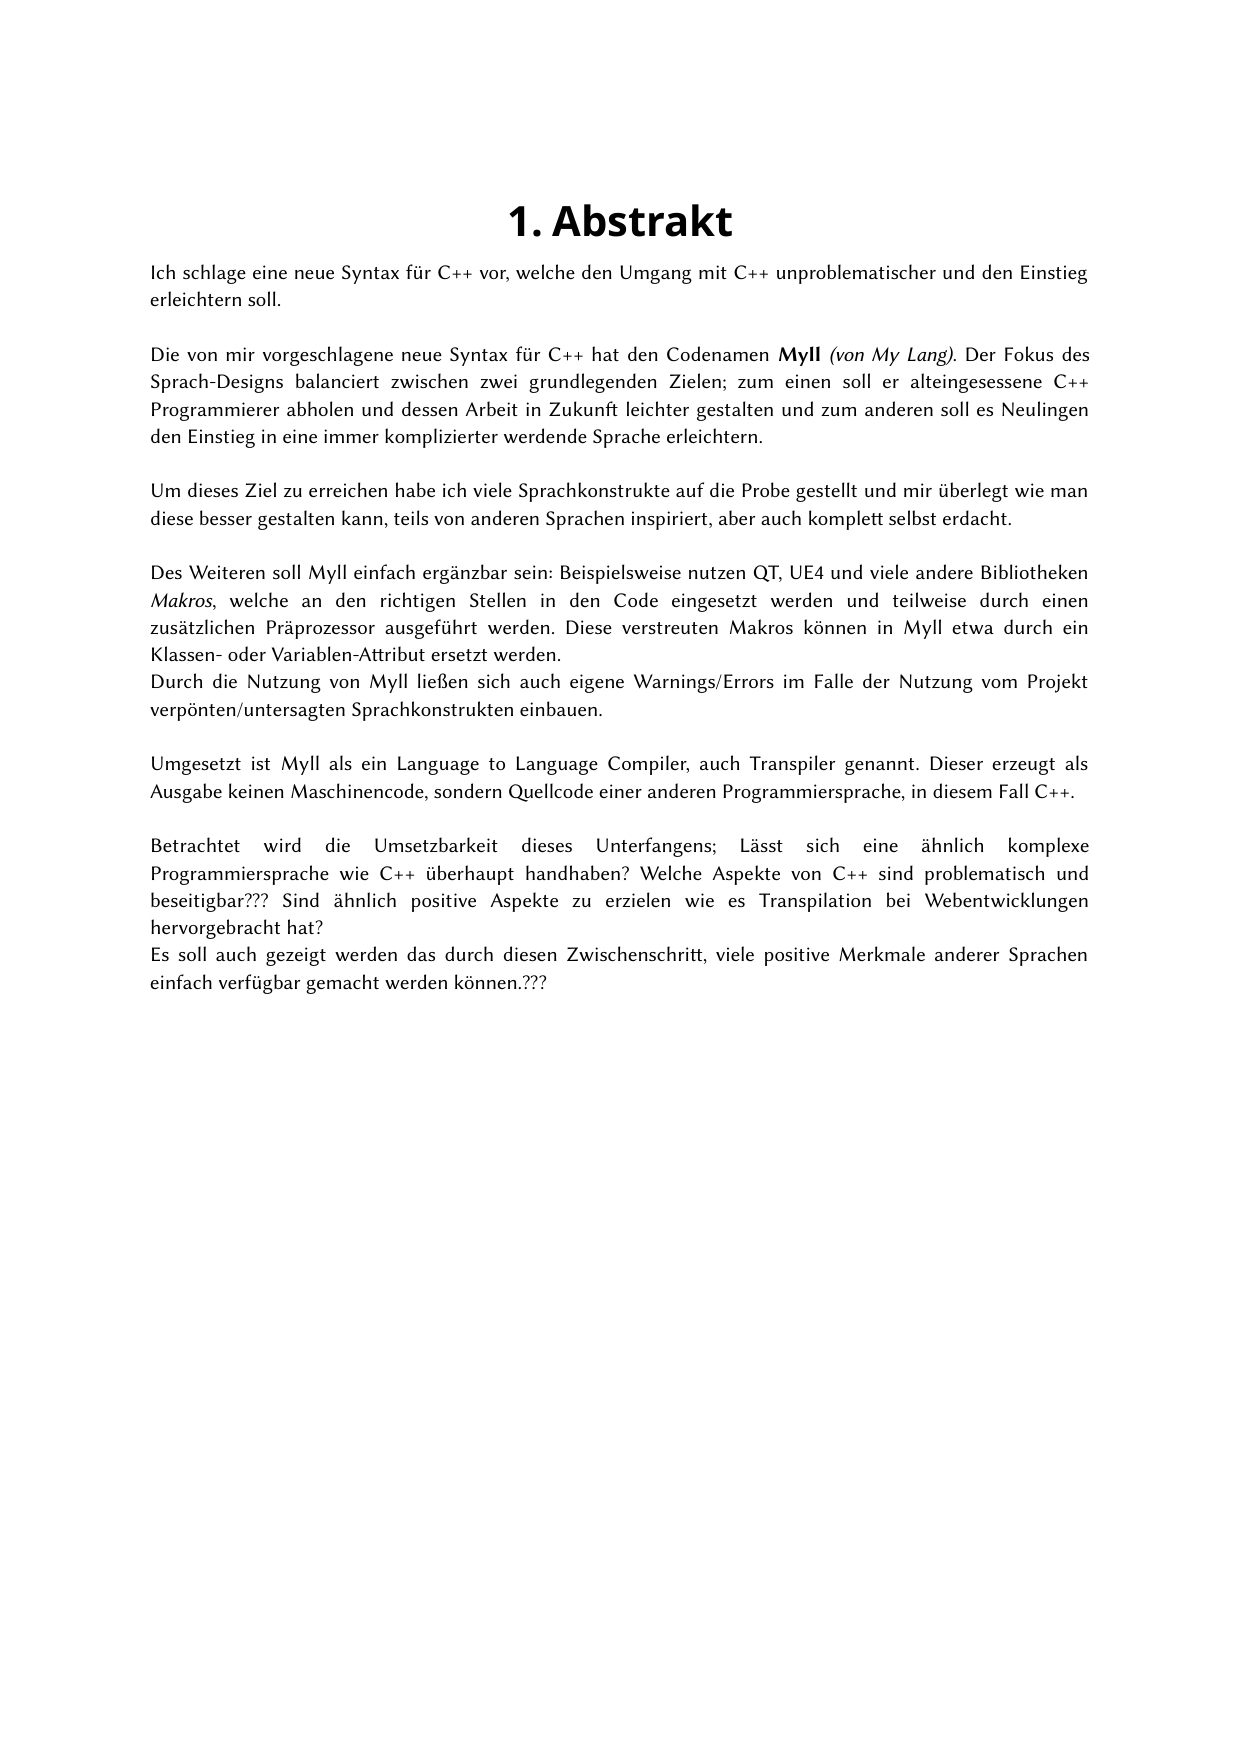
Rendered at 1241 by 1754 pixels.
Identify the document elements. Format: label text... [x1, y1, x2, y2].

text Um dieses Ziel zu erreichen habe ich viele Sprachkonstrukte auf die Probe gestellt und mir überlegt wie man diese besser gestalten kann, teils von anderen Sprachen inspiriert, aber auch komplett selbst erdacht. [150, 479, 1090, 530]
text Die von mir vorgeschlagene neue Syntax für C++ hat den Codenamen Myll (von My Lang). Der Fokus des Sprach-Designs balanciert zwischen zwei grundlegenden Zielen; zum einen soll er alteingesessene C++ Programmierer abholen und dessen Arbeit in Zukunft leichter gestalten und zum anderen soll es Neulingen den Einstieg in eine immer komplizierter werdende Sprache erleichtern. [150, 343, 1090, 448]
text Es soll auch gezeigt werden das durch diesen Zwischenschritt, viele positive Merkmale anderer Sprachen einfach verfügbar gemacht werden können.??? [150, 943, 1090, 994]
subtitle Abstrakt [150, 192, 1090, 248]
text Umgesetzt ist Myll als ein Language to Language Compiler, auch Transpiler genannt. Dieser erzeugt als Ausgabe keinen Maschinencode, sondern Quellcode einer anderen Programmiersprache, in diesem Fall C++. [150, 752, 1090, 803]
text Durch die Nutzung von Myll ließen sich auch eigene Warnings/Errors im Falle der Nutzung vom Projekt verpönten/untersagten Sprachkonstrukten einbauen. [150, 670, 1090, 721]
text Des Weiteren soll Myll einfach ergänzbar sein: Beispielsweise nutzen QT, UE4 und viele andere Bibliotheken Makros, welche an den richtigen Stellen in den Code eingesetzt werden und teilweise durch einen zusätzlichen Präprozessor ausgeführt werden. Diese verstreuten Makros können in Myll etwa durch ein Klassen- oder Variablen-Attribut ersetzt werden. [150, 561, 1090, 667]
text Betrachtet wird die Umsetzbarkeit dieses Unterfangens; Lässt sich eine ähnlich komplexe Programmiersprache wie C++ überhaupt handhaben? Welche Aspekte von C++ sind problematisch und beseitigbar??? Sind ähnlich positive Aspekte zu erzielen wie es Transpilation bei Webentwicklungen hervorgebracht hat? [150, 834, 1090, 940]
text Ich schlage eine neue Syntax für C++ vor, welche den Umgang mit C++ unproblematischer und den Einstieg erleichtern soll. [150, 261, 1090, 312]
